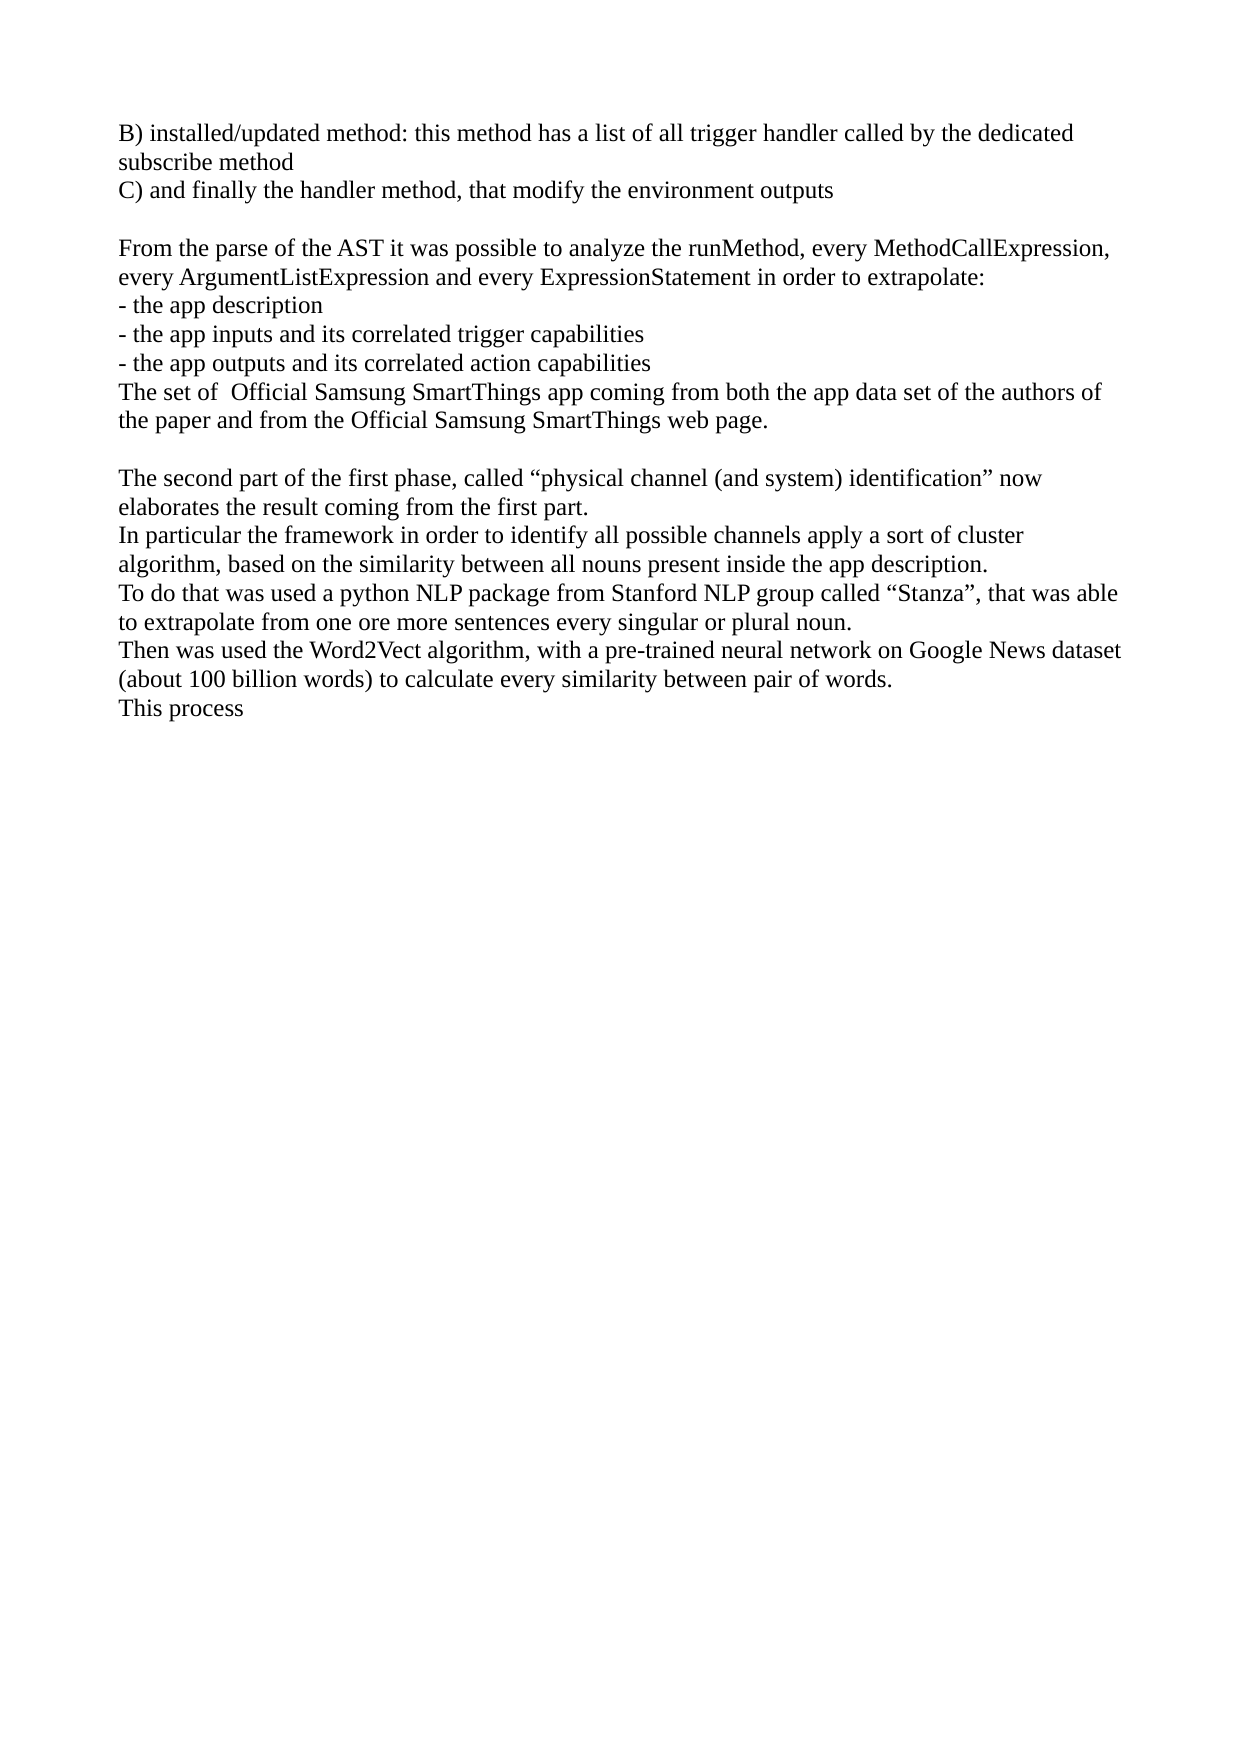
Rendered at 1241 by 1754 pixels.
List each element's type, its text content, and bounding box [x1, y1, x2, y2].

text The set of Official Samsung SmartThings app coming from both the app data set of the authors of the paper and from the Official Samsung SmartThings web page. [118, 377, 1122, 434]
text - the app outputs and its correlated action capabilities [118, 348, 1122, 377]
text C) and finally the handler method, that modify the environment outputs [118, 176, 1122, 204]
text B) installed/updated method: this method has a list of all trigger handler called by the dedicated subscribe method [118, 118, 1122, 176]
text In particular the framework in order to identify all possible channels apply a sort of cluster algorithm, based on the similarity between all nouns present inside the app description. [118, 521, 1122, 578]
text This process [118, 693, 1122, 722]
text From the parse of the AST it was possible to analyze the runMethod, every MethodCallExpression, every ArgumentListExpression and every ExpressionStatement in order to extrapolate: [118, 233, 1122, 291]
text - the app description [118, 291, 1122, 319]
text - the app inputs and its correlated trigger capabilities [118, 319, 1122, 348]
text The second part of the first phase, called “physical channel (and system) identification” now elaborates the result coming from the first part. [118, 463, 1122, 521]
text Then was used the Word2Vect algorithm, with a pre-trained neural network on Google News dataset (about 100 billion words) to calculate every similarity between pair of words. [118, 636, 1122, 693]
text To do that was used a python NLP package from Stanford NLP group called “Stanza”, that was able to extrapolate from one ore more sentences every singular or plural noun. [118, 578, 1122, 636]
